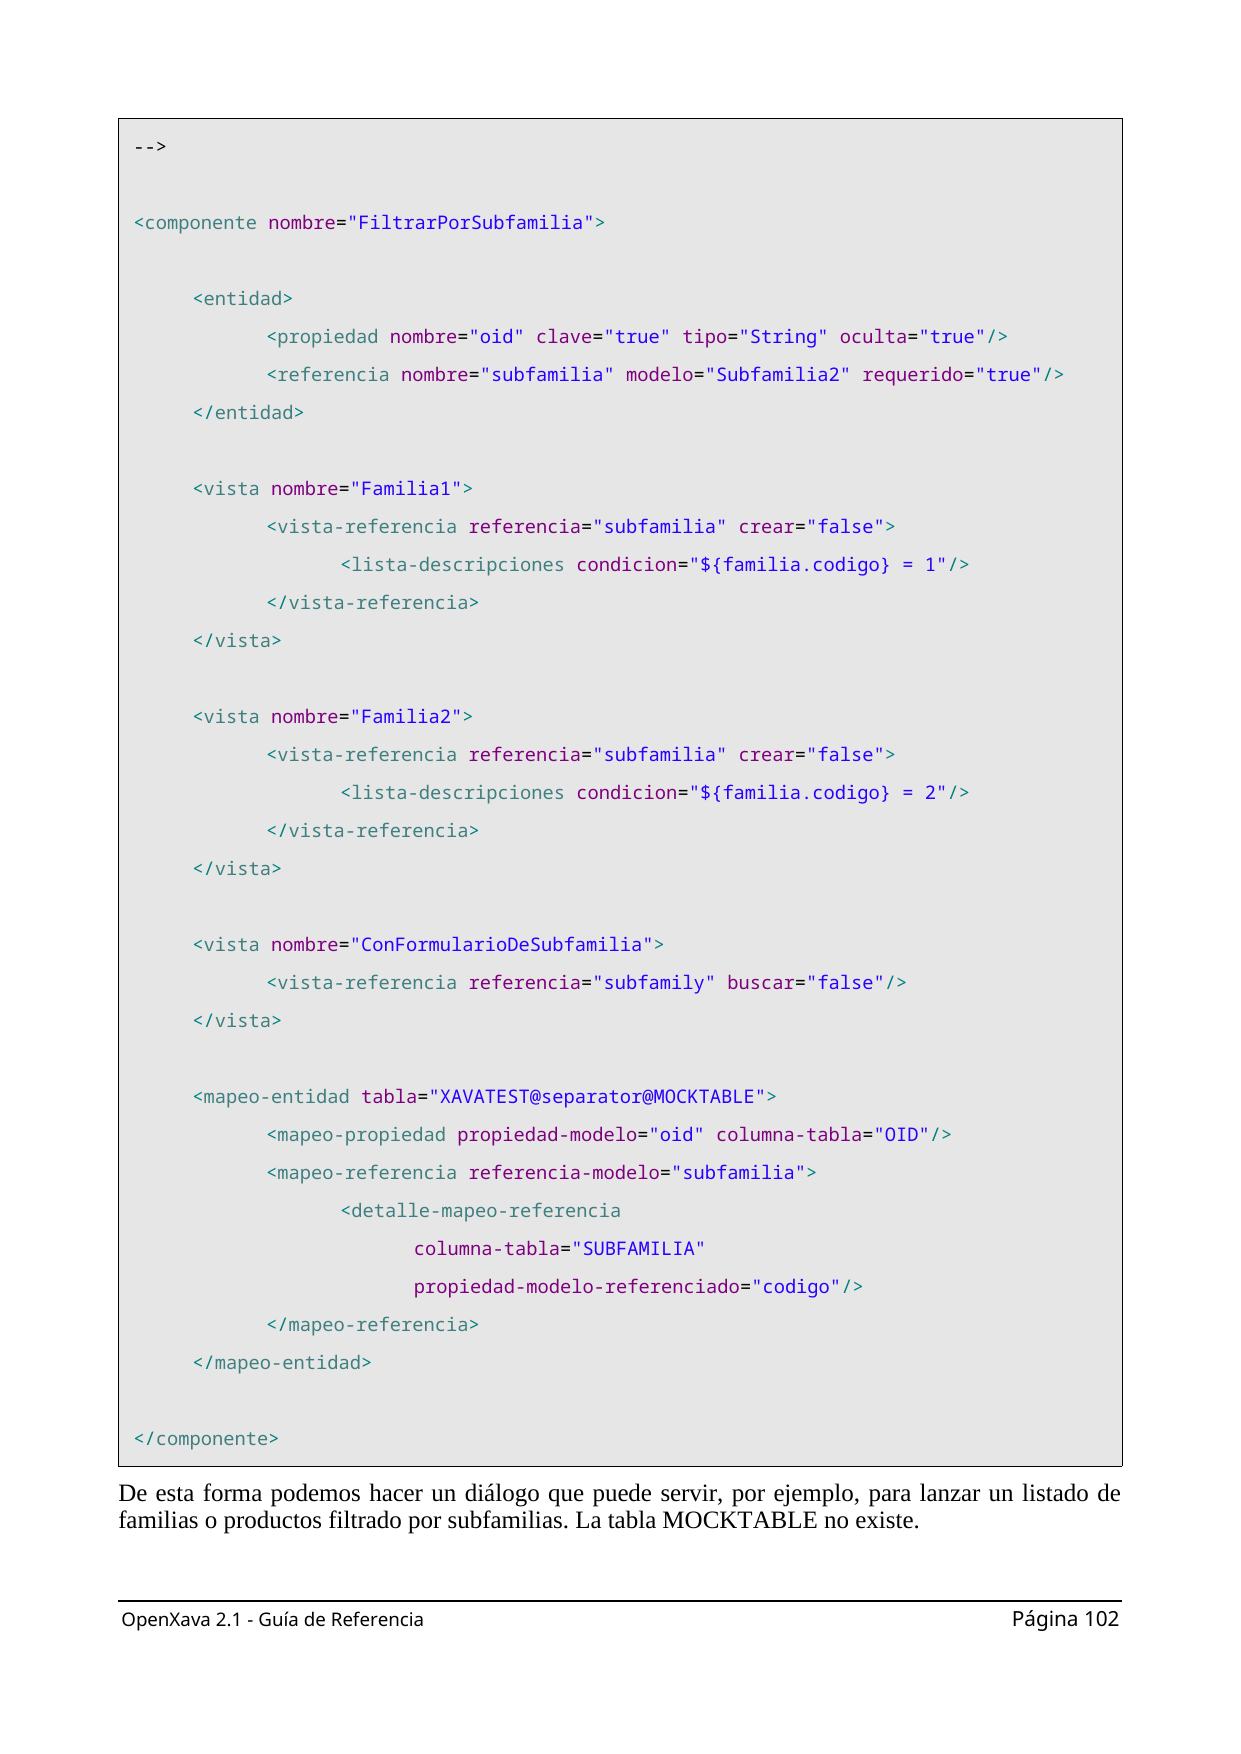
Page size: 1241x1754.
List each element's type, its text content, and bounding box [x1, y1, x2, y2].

text </mapeo-referencia> [119, 1297, 1122, 1335]
text <lista-descripciones condicion="${familia.codigo} = 1"/> [119, 536, 1122, 574]
text <referencia nombre="subfamilia" modelo="Subfamilia2" requerido="true"/> [119, 346, 1122, 384]
text propiedad-modelo-referenciado="codigo"/> [119, 1259, 1122, 1297]
text </vista-referencia> [119, 802, 1122, 841]
text --> [119, 119, 1122, 156]
text <detalle-mapeo-referencia [119, 1183, 1122, 1221]
text </vista-referencia> [119, 574, 1122, 612]
text columna-tabla="SUBFAMILIA" [119, 1221, 1122, 1259]
text </mapeo-entidad> [119, 1335, 1122, 1373]
text <vista nombre="ConFormularioDeSubfamilia"> [119, 917, 1122, 954]
text </vista> [119, 841, 1122, 878]
text <mapeo-referencia referencia-modelo="subfamilia"> [119, 1145, 1122, 1183]
text <vista nombre="Familia1"> [119, 460, 1122, 498]
text <entidad> [119, 270, 1122, 308]
text <propiedad nombre="oid" clave="true" tipo="String" oculta="true"/> [119, 308, 1122, 346]
text </entidad> [119, 384, 1122, 422]
text </vista> [119, 612, 1122, 650]
text De esta forma podemos hacer un diálogo que puede servir, por ejemplo, para lanzar un listado de familias o productos filtrado por subfamilias. La tabla MOCKTABLE no existe. [118, 1479, 1122, 1534]
text <lista-descripciones condicion="${familia.codigo} = 2"/> [119, 764, 1122, 802]
text <vista nombre="Familia2"> [119, 688, 1122, 726]
text </componente> [119, 1411, 1122, 1466]
text </vista> [119, 993, 1122, 1031]
text <vista-referencia referencia="subfamilia" crear="false"> [119, 726, 1122, 764]
text <vista-referencia referencia="subfamilia" crear="false"> [119, 498, 1122, 536]
text <vista-referencia referencia="subfamily" buscar="false"/> [119, 954, 1122, 993]
text <mapeo-entidad tabla="XAVATEST@separator@MOCKTABLE"> [119, 1069, 1122, 1107]
text <mapeo-propiedad propiedad-modelo="oid" columna-tabla="OID"/> [119, 1107, 1122, 1145]
text <componente nombre="FiltrarPorSubfamilia"> [119, 194, 1122, 232]
